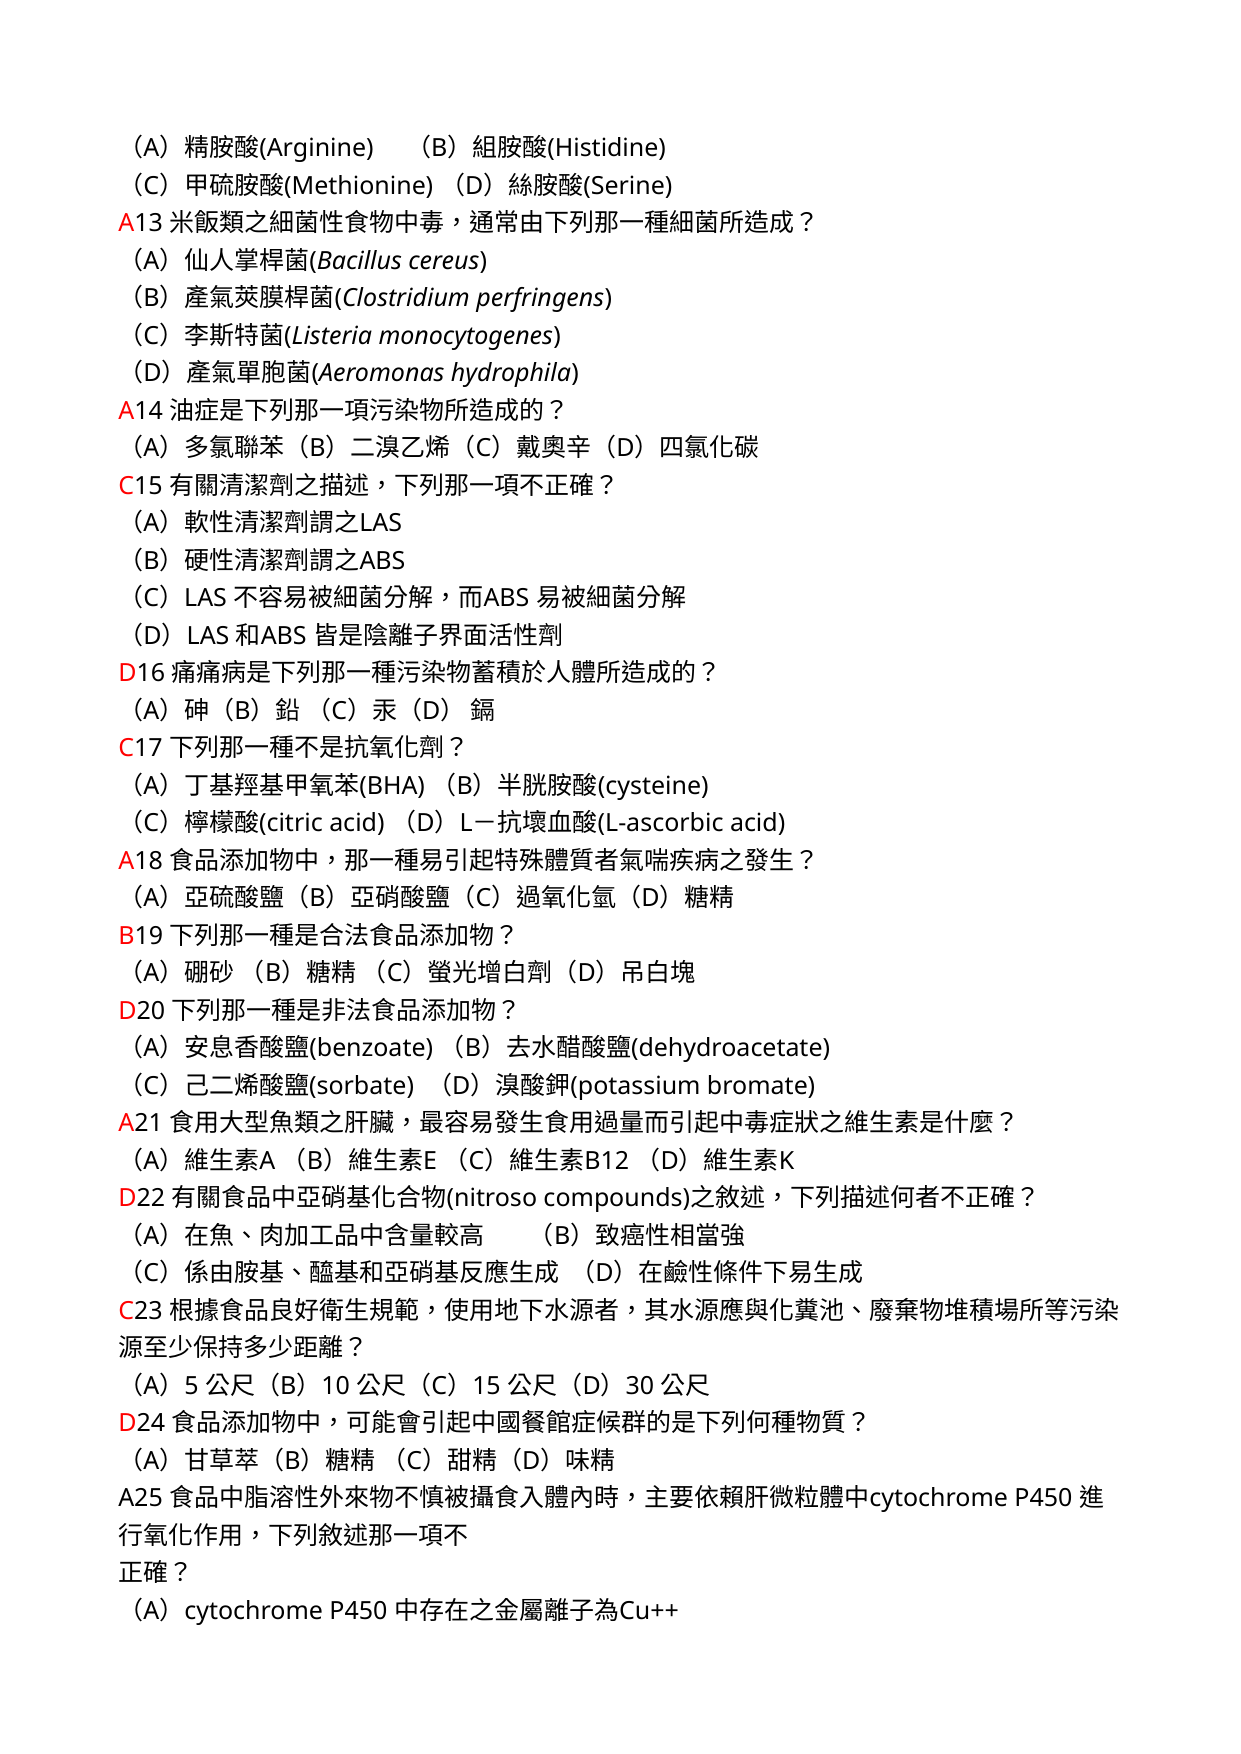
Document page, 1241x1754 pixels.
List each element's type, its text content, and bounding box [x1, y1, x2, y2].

text （A）砷（B）鉛 （C）汞（D） 鎘 [118, 689, 1122, 727]
text （C）己二烯酸鹽(sorbate) （D）溴酸鉀(potassium bromate) [118, 1064, 1122, 1102]
text （A）精胺酸(Arginine) （B）組胺酸(Histidine) [118, 127, 1122, 164]
text （A）甘草萃（B）糖精 （C）甜精（D）味精 [118, 1439, 1122, 1477]
text （A）丁基羥基甲氧苯(BHA) （B）半胱胺酸(cysteine) [118, 764, 1122, 802]
text （C）係由胺基、醯基和亞硝基反應生成 （D）在鹼性條件下易生成 [118, 1252, 1122, 1289]
text （B）產氣莢膜桿菌(Clostridium perfringens) [118, 277, 1122, 314]
text （A）安息香酸鹽(benzoate) （B）去水醋酸鹽(dehydroacetate) [118, 1027, 1122, 1064]
text A13 米飯類之細菌性食物中毒，通常由下列那一種細菌所造成？ [118, 202, 1122, 239]
text A14 油症是下列那一項污染物所造成的？ [118, 389, 1122, 427]
text （A）cytochrome P450 中存在之金屬離子為Cu++ [118, 1589, 1122, 1627]
text （A）亞硫酸鹽（B）亞硝酸鹽（C）過氧化氫（D）糖精 [118, 877, 1122, 914]
text D24 食品添加物中，可能會引起中國餐館症候群的是下列何種物質？ [118, 1402, 1122, 1439]
text C15 有關清潔劑之描述，下列那一項不正確？ [118, 464, 1122, 502]
text D22 有關食品中亞硝基化合物(nitroso compounds)之敘述，下列描述何者不正確？ [118, 1177, 1122, 1214]
text A18 食品添加物中，那一種易引起特殊體質者氣喘疾病之發生？ [118, 839, 1122, 877]
text （D）LAS 和ABS 皆是陰離子界面活性劑 [118, 614, 1122, 652]
text D20 下列那一種是非法食品添加物？ [118, 989, 1122, 1027]
text C17 下列那一種不是抗氧化劑？ [118, 727, 1122, 764]
text （A）仙人掌桿菌(Bacillus cereus) [118, 239, 1122, 277]
text A21 食用大型魚類之肝臟，最容易發生食用過量而引起中毒症狀之維生素是什麼？ [118, 1102, 1122, 1139]
text 正確？ [118, 1552, 1122, 1589]
text （C）LAS 不容易被細菌分解，而ABS 易被細菌分解 [118, 577, 1122, 614]
text （A）多氯聯苯（B）二溴乙烯（C）戴奧辛（D）四氯化碳 [118, 427, 1122, 464]
text （A）維生素A （B）維生素E （C）維生素B12 （D）維生素K [118, 1139, 1122, 1177]
text （C）甲硫胺酸(Methionine) （D）絲胺酸(Serine) [118, 164, 1122, 202]
text （C）李斯特菌(Listeria monocytogenes) [118, 314, 1122, 352]
text B19 下列那一種是合法食品添加物？ [118, 914, 1122, 952]
text （A）硼砂 （B）糖精 （C）螢光增白劑（D）吊白塊 [118, 952, 1122, 989]
text C23 根據食品良好衛生規範，使用地下水源者，其水源應與化糞池、廢棄物堆積場所等污染源至少保持多少距離？ [118, 1289, 1122, 1364]
text （C）檸檬酸(citric acid) （D）L－抗壞血酸(L-ascorbic acid) [118, 802, 1122, 839]
text （D）產氣單胞菌(Aeromonas hydrophila) [118, 352, 1122, 389]
text （B）硬性清潔劑謂之ABS [118, 539, 1122, 577]
text （A）軟性清潔劑謂之LAS [118, 502, 1122, 539]
text A25 食品中脂溶性外來物不慎被攝食入體內時，主要依賴肝微粒體中cytochrome P450 進行氧化作用，下列敘述那一項不 [118, 1477, 1122, 1552]
text （A）在魚、肉加工品中含量較高 （B）致癌性相當強 [118, 1214, 1122, 1252]
text D16 痛痛病是下列那一種污染物蓄積於人體所造成的？ [118, 652, 1122, 689]
text （A）5 公尺（B）10 公尺（C）15 公尺（D）30 公尺 [118, 1364, 1122, 1402]
